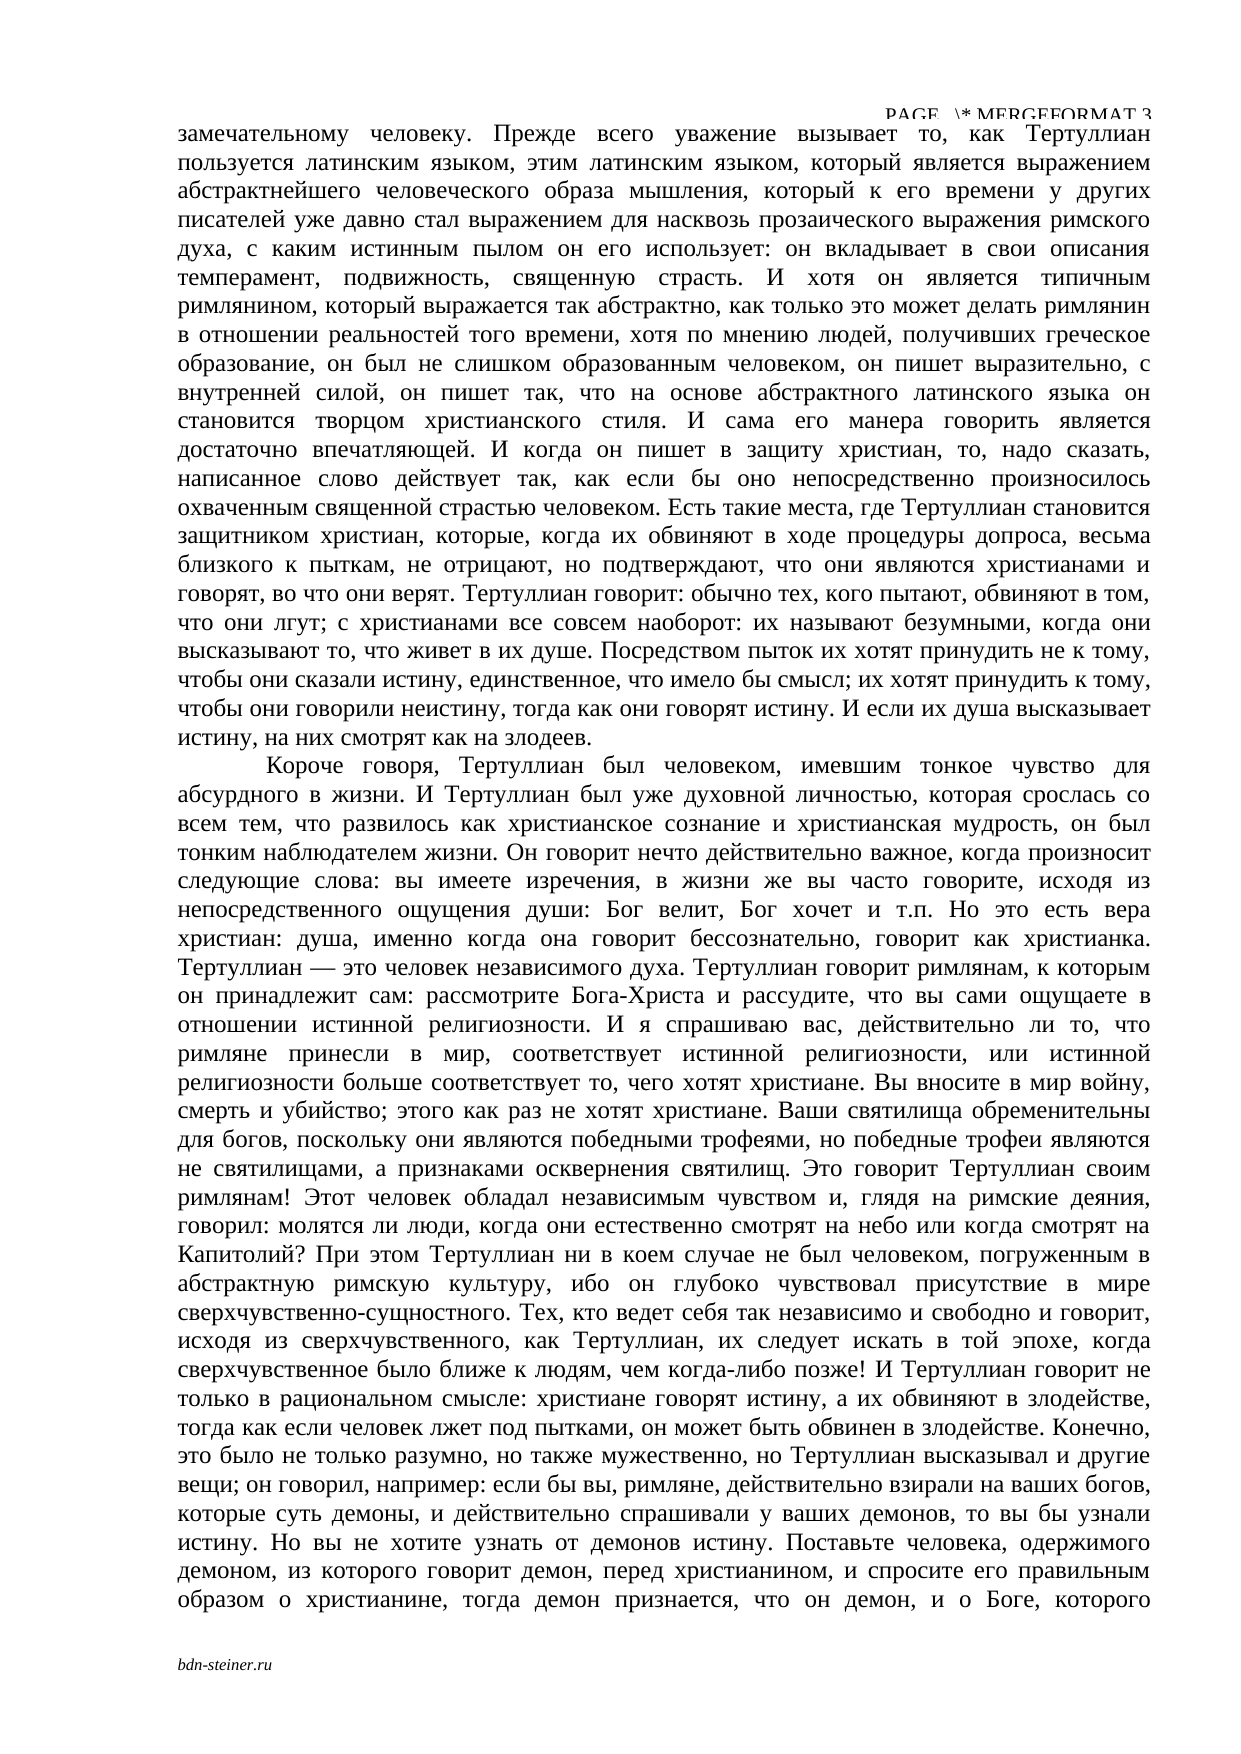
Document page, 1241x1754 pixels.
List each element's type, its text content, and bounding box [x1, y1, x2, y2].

text замечательному человеку. Прежде всего уважение вызывает то, как Тертуллиан пользуется латинским языком, этим латинским языком, который является выражением абстрактнейшего человеческого образа мышления, который к его времени у других писателей уже давно стал выражением для насквозь прозаического выражения римского духа, с каким истинным пылом он его использует: он вкладывает в свои описания темперамент, подвижность, священную страсть. И хотя он является типичным римлянином, который выражается так абстрактно, как только это может делать римлянин в отношении реальностей того времени, хотя по мнению людей, получивших греческое образование, он был не слишком образованным человеком, он пишет выразительно, с внутренней силой, он пишет так, что на основе абстрактного латинского языка он становится творцом христианского стиля. И сама его манера говорить является достаточно впечатляющей. И когда он пишет в защиту христиан, то, надо сказать, написанное слово действует так, как если бы оно непосредственно произносилось охваченным священной страстью человеком. Есть такие места, где Тертуллиан становится защитником христиан, которые, когда их обвиняют в ходе процедуры допроса, весьма близкого к пыткам, не отрицают, но подтверждают, что они являются христианами и говорят, во что они верят. Тертуллиан говорит: обычно тех, кого пытают, обвиняют в том, что они лгут; с христианами все совсем наоборот: их называют безумными, когда они высказывают то, что живет в их душе. Посредством пыток их хотят принудить не к тому, чтобы они сказали истину, единственное, что имело бы смысл; их хотят принудить к тому, чтобы они говорили неистину, тогда как они говорят истину. И если их душа высказывает истину, на них смотрят как на злодеев. [177, 118, 1152, 751]
text Короче говоря, Тертуллиан был человеком, имевшим тонкое чувство для абсурдного в жизни. И Тертуллиан был уже духовной личностью, которая срослась со всем тем, что развилось как христианское сознание и христианская мудрость, он был тонким наблюдателем жизни. Он говорит нечто действительно важное, когда произносит следующие слова: вы имеете изречения, в жизни же вы часто говорите, исходя из непосредственного ощущения души: Бог велит, Бог хочет и т.п. Но это есть вера христиан: душа, именно когда она говорит бессознательно, говорит как христианка. Тертуллиан — это человек независимого духа. Тертуллиан говорит римлянам, к которым он принадлежит сам: рассмотрите Бога-Христа и рассудите, что вы сами ощущаете в отношении истинной религиозности. И я спрашиваю вас, действительно ли то, что римляне принесли в мир, соответствует истинной религиозности, или истинной религиозности больше соответствует то, чего хотят христиане. Вы вносите в мир войну, смерть и убийство; этого как раз не хотят христиане. Ваши святилища обременительны для богов, поскольку они являются победными трофеями, но победные трофеи являются не святилищами, а признаками осквернения святилищ. Это говорит Тертуллиан своим римлянам! Этот человек обладал независимым чувством и, глядя на римские деяния, говорил: молятся ли люди, когда они естественно смотрят на небо или когда смотрят на Капитолий? При этом Тертуллиан ни в коем случае не был человеком, погруженным в абстрактную римскую культуру, ибо он глубоко чувствовал присутствие в мире сверхчувственно-сущностного. Тех, кто ведет себя так независимо и свободно и говорит, исходя из сверхчувственного, как Тертуллиан, их следует искать в той эпохе, когда сверхчувственное было ближе к людям, чем когда-либо позже! И Тертуллиан говорит не только в рациональном смысле: христиане говорят истину, а их обвиняют в злодействе, тогда как если человек лжет под пытками, он может быть обвинен в злодействе. Конечно, это было не только разумно, но также мужественно, но Тертуллиан высказывал и другие вещи; он говорил, например: если бы вы, римляне, действительно взирали на ваших богов, которые суть демоны, и действительно спрашивали у ваших демонов, то вы бы узнали истину. Но вы не хотите узнать от демонов истину. Поставьте человека, одержимого демоном, из которого говорит демон, перед христианином, и спросите его правильным образом о христианине, тогда демон признается, что он демон, и о Боге, которого [177, 751, 1152, 1613]
